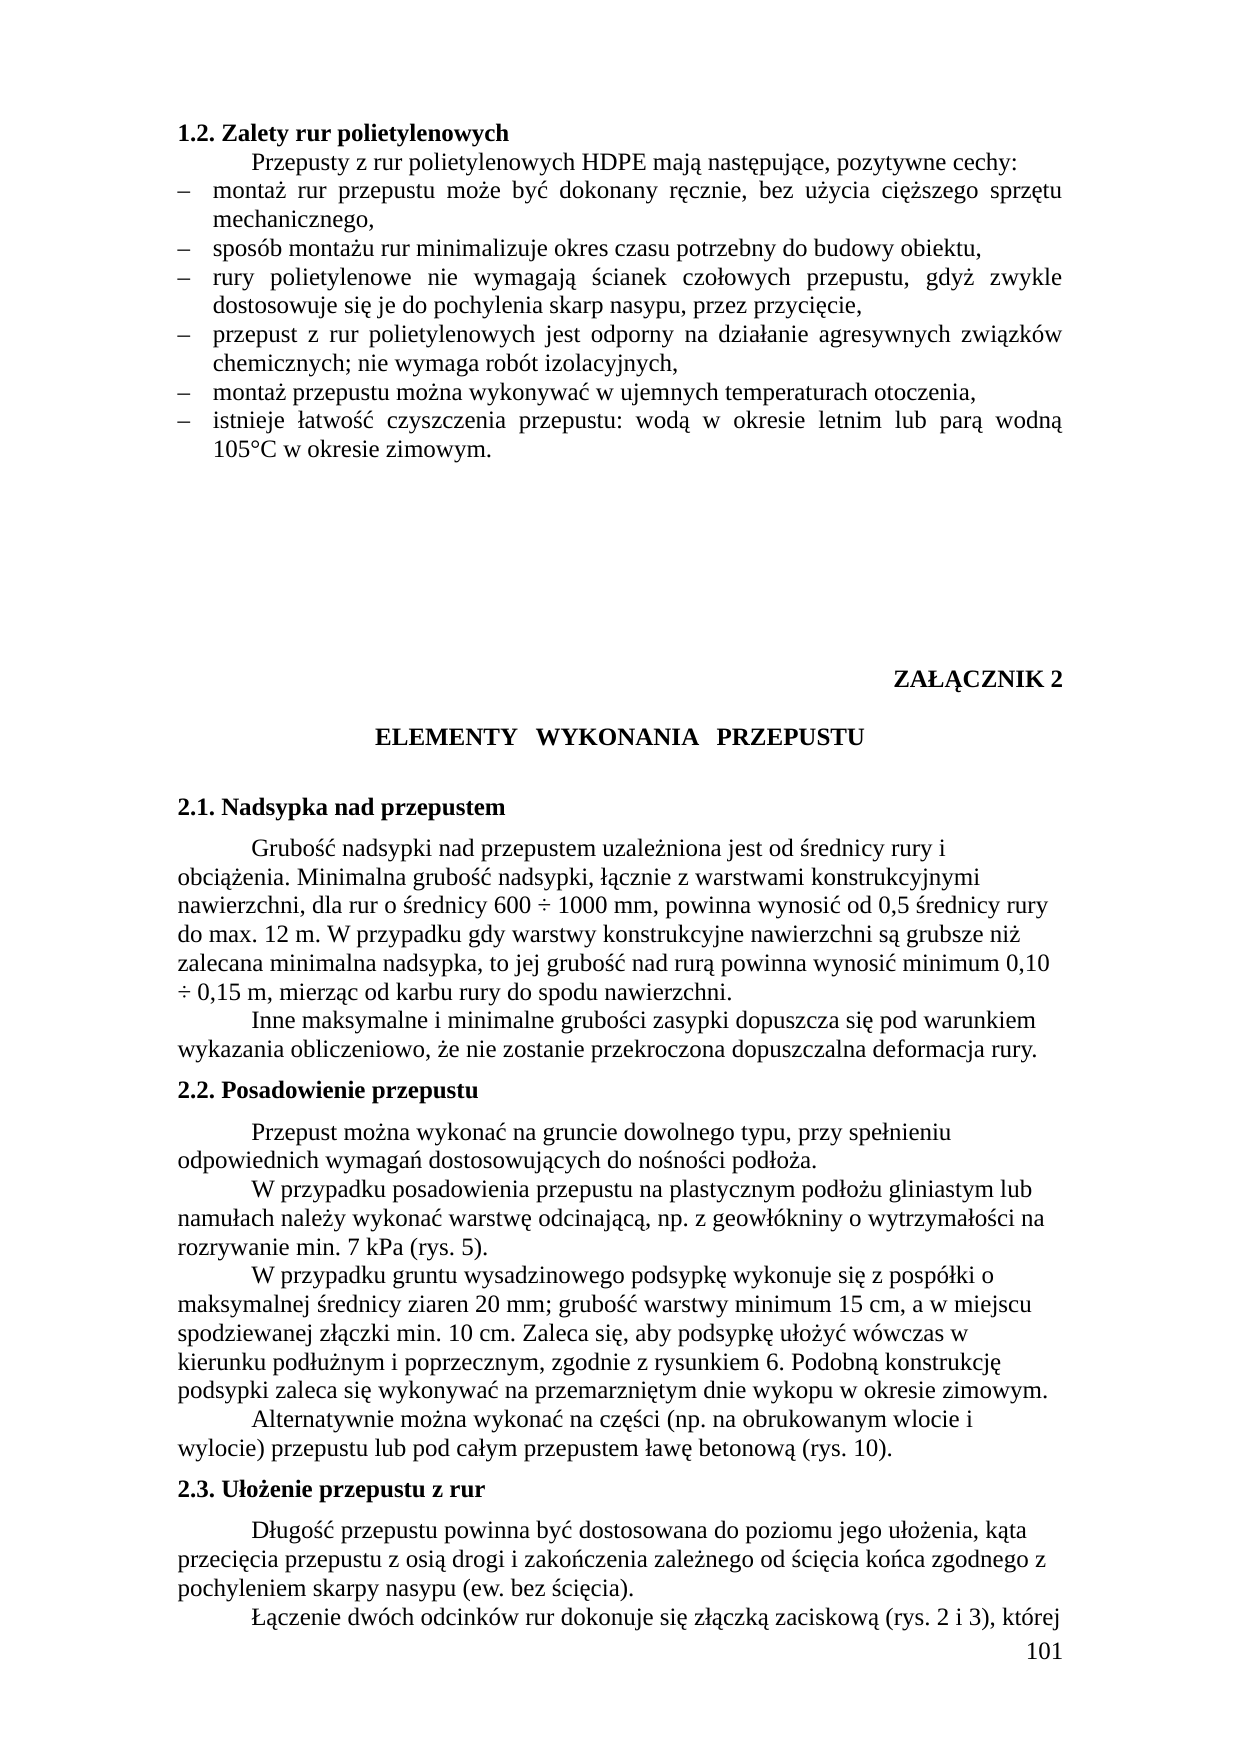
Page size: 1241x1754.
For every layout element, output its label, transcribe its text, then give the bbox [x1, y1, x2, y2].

subtitle 2.1. Nadsypka nad przepustem [177, 792, 1063, 821]
subtitle 1.2. Zalety rur polietylenowych [177, 118, 1063, 147]
text Długość przepustu powinna być dostosowana do poziomu jego ułożenia, kąta przecięcia przepustu z osią drogi i zakończenia zależnego od ścięcia końca zgodnego z pochyleniem skarpy nasypu (ew. bez ścięcia). [177, 1516, 1063, 1602]
text Grubość nadsypki nad przepustem uzależniona jest od średnicy rury i obciążenia. Minimalna grubość nadsypki, łącznie z warstwami konstrukcyjnymi nawierzchni, dla rur o średnicy 600 ÷ 1000 mm, powinna wynosić od 0,5 średnicy rury do max. 12 m. W przypadku gdy warstwy konstrukcyjne nawierzchni są grubsze niż zalecana minimalna nadsypka, to jej grubość nad rurą powinna wynosić minimum 0,10 ÷ 0,15 m, mierząc od karbu rury do spodu nawierzchni. [177, 833, 1063, 1006]
list sposób montażu rur minimalizuje okres czasu potrzebny do budowy obiektu, [177, 233, 1063, 262]
text W przypadku gruntu wysadzinowego podsypkę wykonuje się z pospółki o maksymalnej średnicy ziaren 20 mm; grubość warstwy minimum 15 cm, a w miejscu spodziewanej złączki min. 10 cm. Zaleca się, aby podsypkę ułożyć wówczas w kierunku podłużnym i poprzecznym, zgodnie z rysunkiem 6. Podobną konstrukcję podsypki zaleca się wykonywać na przemarzniętym dnie wykopu w okresie zimowym. [177, 1261, 1063, 1404]
list przepust z rur polietylenowych jest odporny na działanie agresywnych związków chemicznych; nie wymaga robót izolacyjnych, [177, 319, 1063, 377]
subtitle 2.3. Ułożenie przepustu z rur [177, 1474, 1063, 1503]
text Przepust można wykonać na gruncie dowolnego typu, przy spełnieniu odpowiednich wymagań dostosowujących do nośności podłoża. [177, 1117, 1063, 1174]
text W przypadku posadowienia przepustu na plastycznym podłożu gliniastym lub namułach należy wykonać warstwę odcinającą, np. z geowłókniny o wytrzymałości na rozrywanie min. 7 kPa (rys. 5). [177, 1174, 1063, 1261]
list rury polietylenowe nie wymagają ścianek czołowych przepustu, gdyż zwykle dostosowuje się je do pochylenia skarp nasypu, przez przycięcie, [177, 262, 1063, 319]
text ZAŁĄCZNIK 2 [177, 664, 1063, 693]
subtitle 2.2. Posadowienie przepustu [177, 1076, 1063, 1104]
text Przepusty z rur polietylenowych HDPE mają następujące, pozytywne cechy: [177, 147, 1063, 176]
text Inne maksymalne i minimalne grubości zasypki dopuszcza się pod warunkiem wykazania obliczeniowo, że nie zostanie przekroczona dopuszczalna deformacja rury. [177, 1006, 1063, 1063]
text Alternatywnie można wykonać na części (np. na obrukowanym wlocie i wylocie) przepustu lub pod całym przepustem ławę betonową (rys. 10). [177, 1404, 1063, 1462]
text ELEMENTY WYKONANIA PRZEPUSTU [177, 722, 1063, 751]
list montaż przepustu można wykonywać w ujemnych temperaturach otoczenia, [177, 377, 1063, 406]
list montaż rur przepustu może być dokonany ręcznie, bez użycia cięższego sprzętu mechanicznego, [177, 176, 1063, 233]
text Łączenie dwóch odcinków rur dokonuje się złączką zaciskową (rys. 2 i 3), której [177, 1602, 1063, 1631]
list istnieje łatwość czyszczenia przepustu: wodą w okresie letnim lub parą wodną 105°C w okresie zimowym. [177, 406, 1063, 463]
